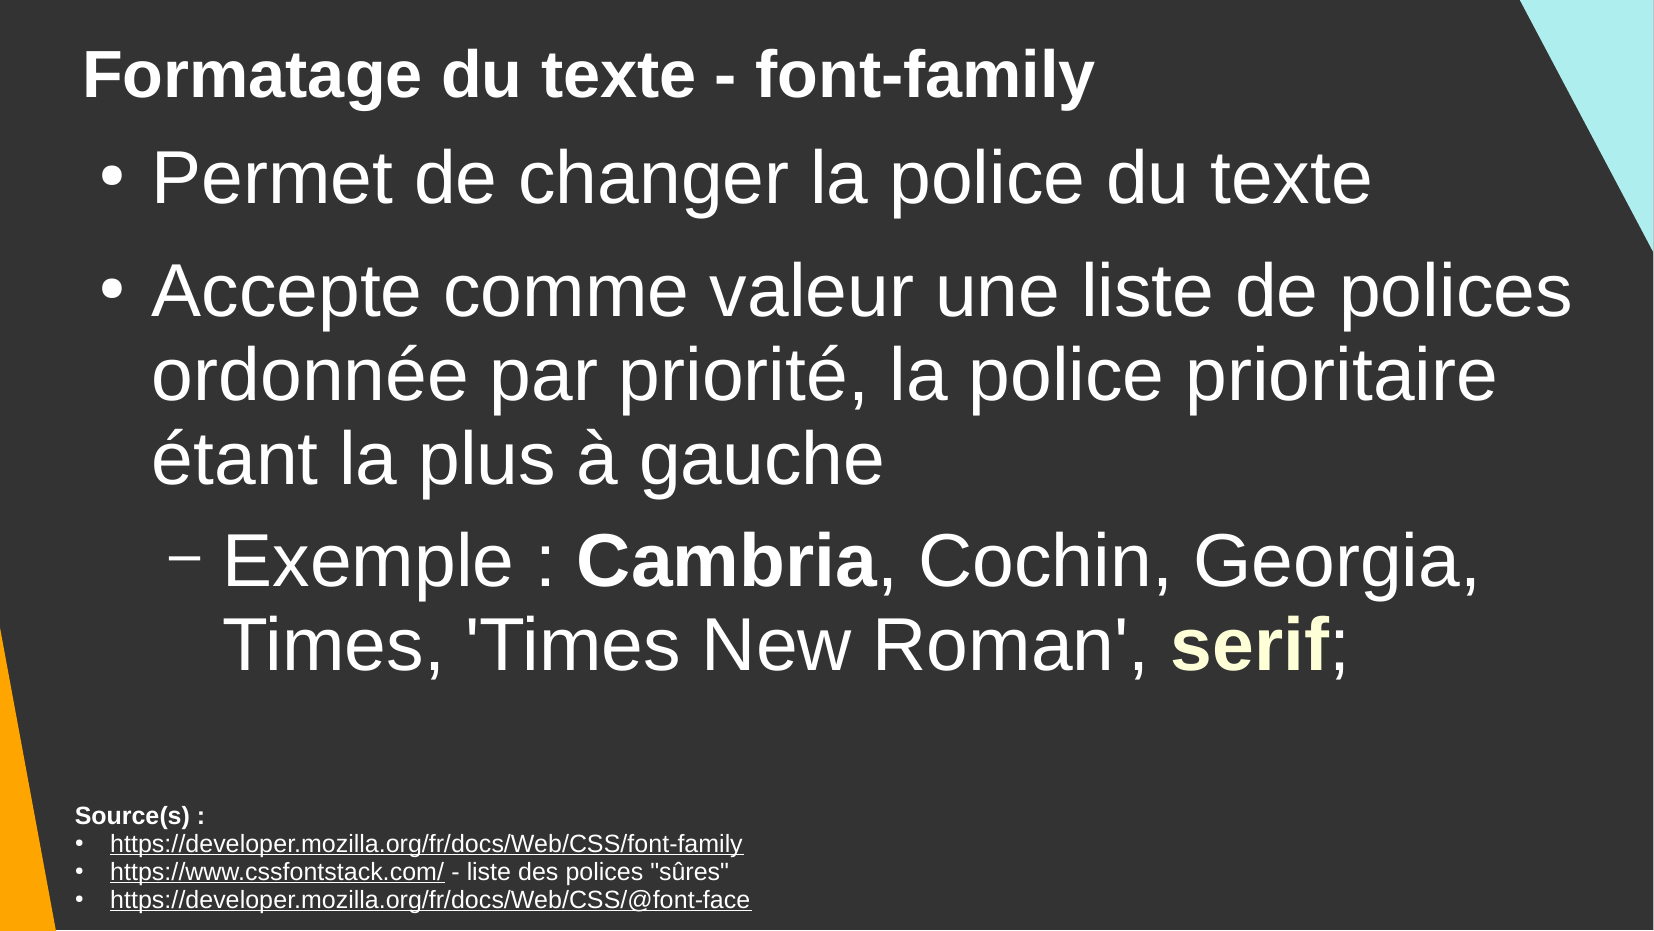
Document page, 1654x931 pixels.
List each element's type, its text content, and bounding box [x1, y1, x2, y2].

text_box [1519, 0, 1654, 254]
text_box Source(s) : https://developer.mozilla.org/fr/docs/Web/CSS/font-family https://www.cssfontstack.com/ - liste des polices "sûres" https://developer.mozilla.org/fr/docs/Web/CSS/@font-face [60, 794, 1546, 931]
list Permet de changer la police du texte Accepte comme valeur une liste de polices ordonnée par priorité, la police prioritaire étant la plus à gauche Exemple : Cambria, Cochin, Georgia, Times, 'Times New Roman', serif; [80, 135, 1605, 753]
title Formatage du texte - font-family [82, 37, 1571, 114]
text_box [0, 627, 56, 931]
